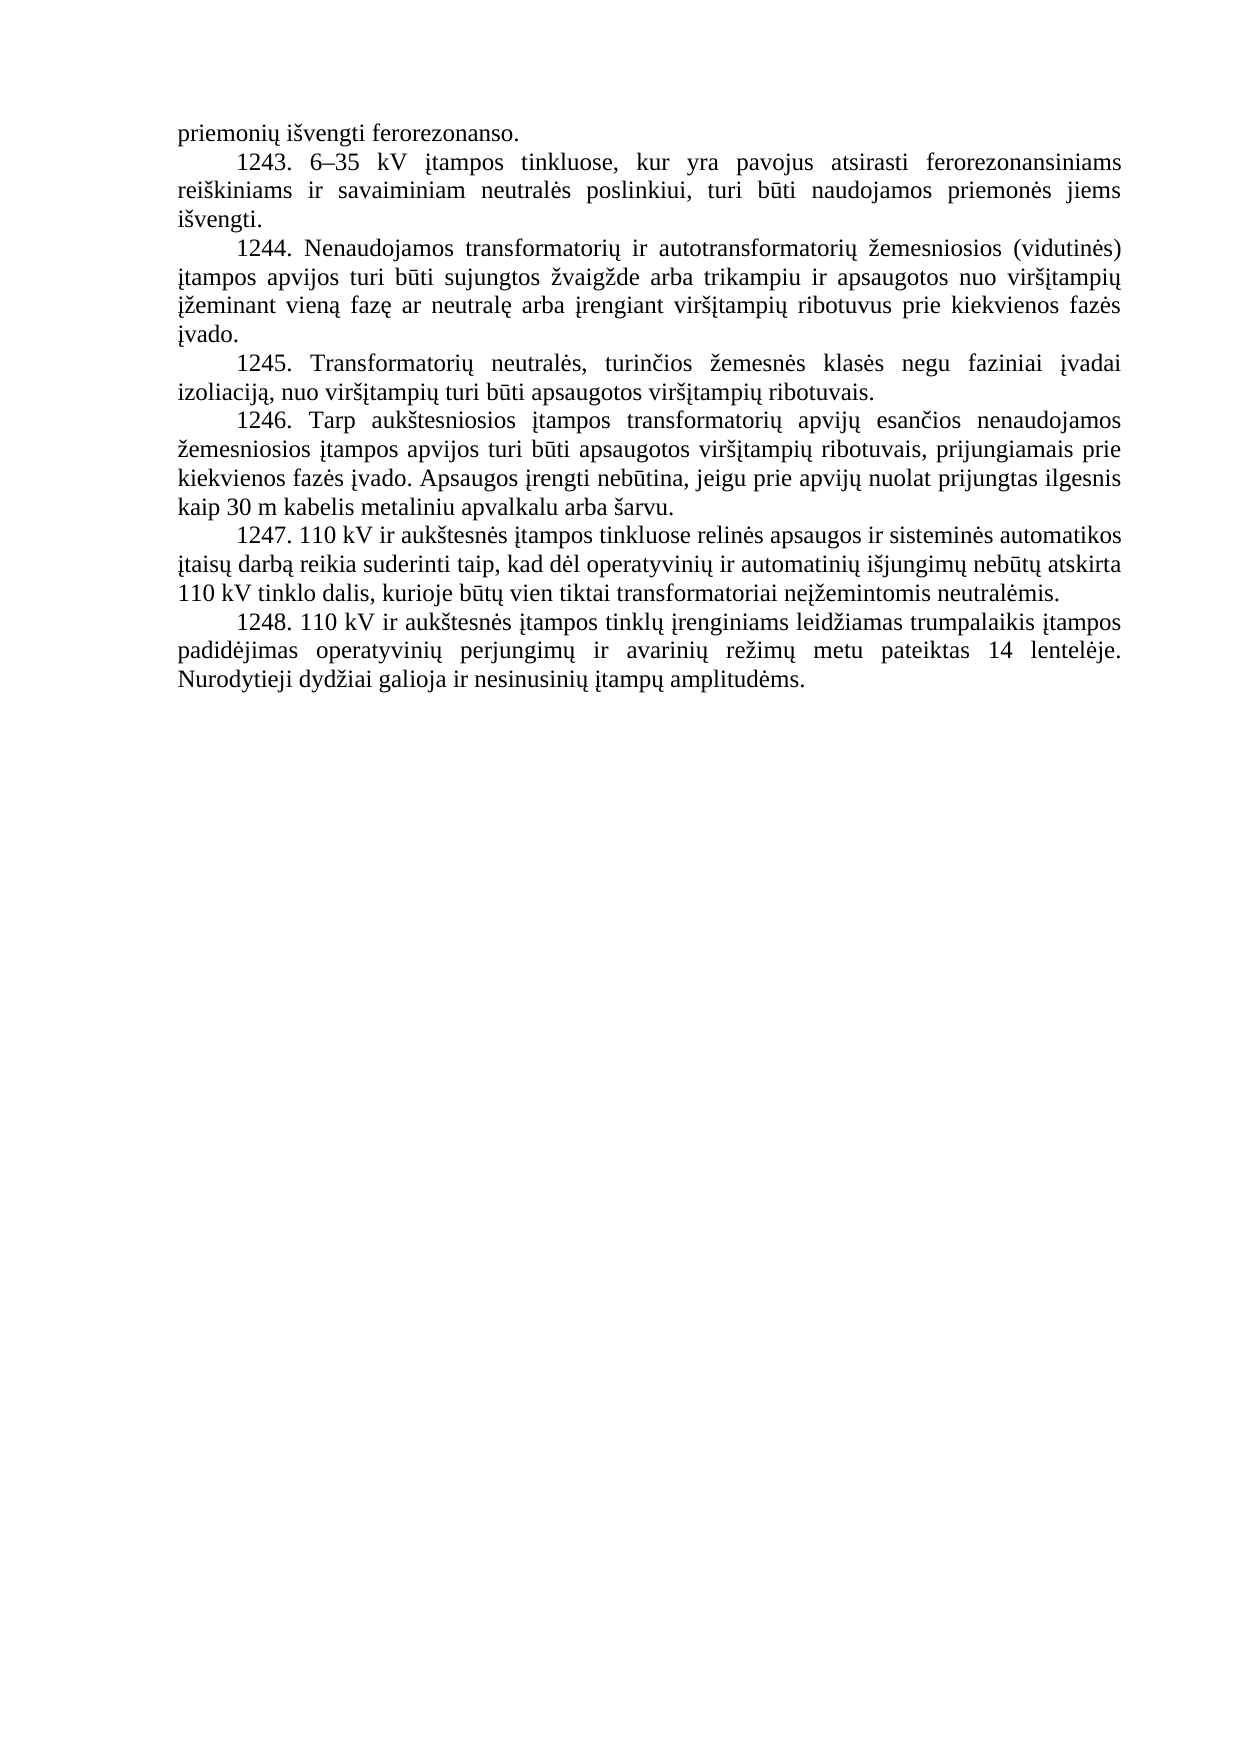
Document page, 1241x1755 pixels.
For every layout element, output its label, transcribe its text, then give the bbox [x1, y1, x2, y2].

text 1245. Transformatorių neutralės, turinčios žemesnės klasės negu faziniai įvadai izoliaciją, nuo viršįtampių turi būti apsaugotos viršįtampių ribotuvais. [177, 348, 1122, 406]
text priemonių išvengti ferorezonanso. [177, 118, 1122, 147]
text 1244. Nenaudojamos transformatorių ir autotransformatorių žemesniosios (vidutinės) įtampos apvijos turi būti sujungtos žvaigžde arba trikampiu ir apsaugotos nuo viršįtampių įžeminant vieną fazę ar neutralę arba įrengiant viršįtampių ribotuvus prie kiekvienos fazės įvado. [177, 233, 1122, 348]
text 1247. 110 kV ir aukštesnės įtampos tinkluose relinės apsaugos ir sisteminės automatikos įtaisų darbą reikia suderinti taip, kad dėl operatyvinių ir automatinių išjungimų nebūtų atskirta 110 kV tinklo dalis, kurioje būtų vien tiktai transformatoriai neįžemintomis neutralėmis. [177, 521, 1122, 607]
text 1248. 110 kV ir aukštesnės įtampos tinklų įrenginiams leidžiamas trumpalaikis įtampos padidėjimas operatyvinių perjungimų ir avarinių režimų metu pateiktas 14 lentelėje. Nurodytieji dydžiai galioja ir nesinusinių įtampų amplitudėms. [177, 607, 1122, 693]
text 1246. Tarp aukštesniosios įtampos transformatorių apvijų esančios nenaudojamos žemesniosios įtampos apvijos turi būti apsaugotos viršįtampių ribotuvais, prijungiamais prie kiekvienos fazės įvado. Apsaugos įrengti nebūtina, jeigu prie apvijų nuolat prijungtas ilgesnis kaip 30 m kabelis metaliniu apvalkalu arba šarvu. [177, 406, 1122, 521]
text 1243. 6–35 kV įtampos tinkluose, kur yra pavojus atsirasti ferorezonansiniams reiškiniams ir savaiminiam neutralės poslinkiui, turi būti naudojamos priemonės jiems išvengti. [177, 147, 1122, 233]
